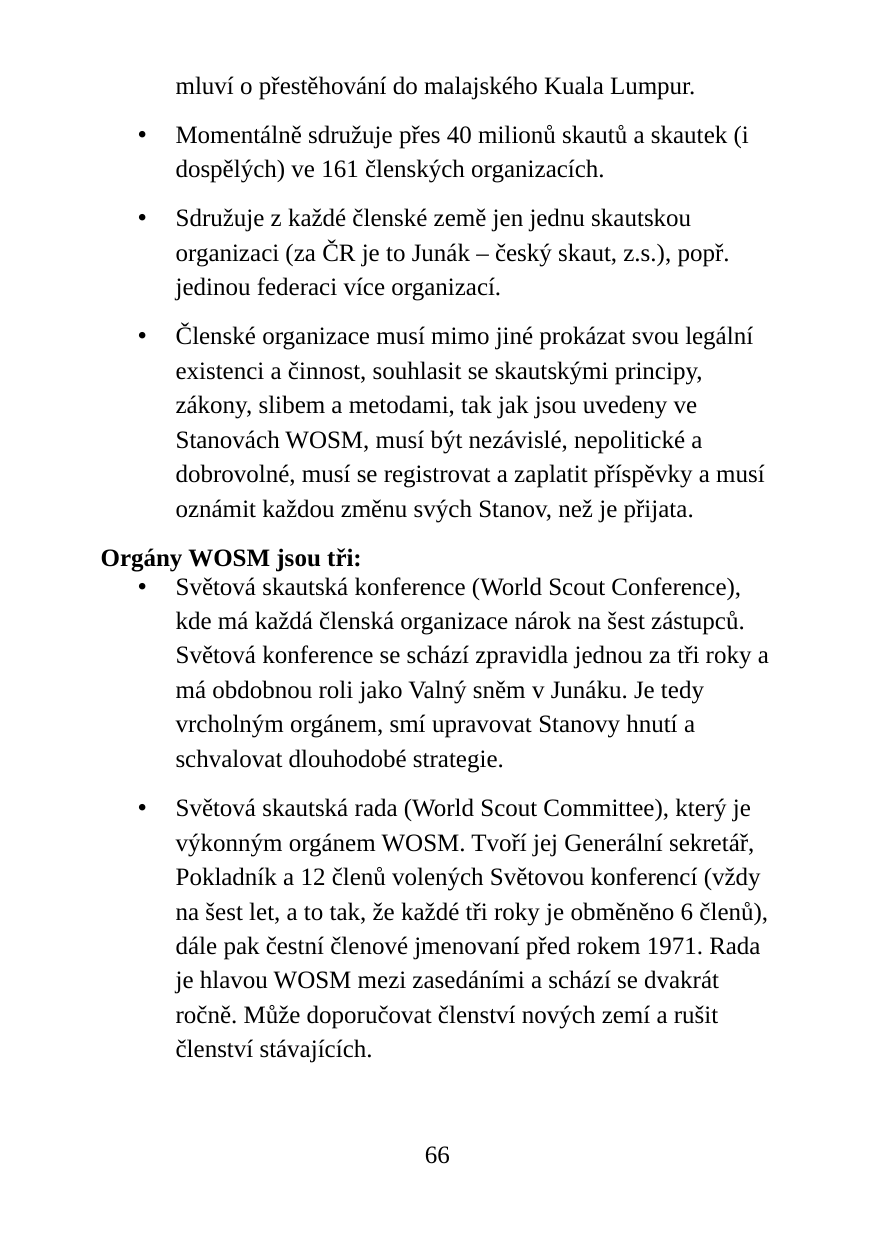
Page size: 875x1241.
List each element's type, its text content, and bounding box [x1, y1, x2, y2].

list Světová skautská rada (World Scout Committee), který je výkonným orgánem WOSM. Tvoří jej Generální sekretář, Pokladník a 12 členů volených Světovou konferencí (vždy na šest let, a to tak, že každé tři roky je obměněno 6 členů), dále pak čestní členové jmenovaní před rokem 1971. Rada je hlavou WOSM mezi zasedáními a schází se dvakrát ročně. Může doporučovat členství nových zemí a rušit členství stávajících. [138, 793, 774, 1063]
text Orgány WOSM jsou tři: [100, 543, 774, 572]
list Členské organizace musí mimo jiné prokázat svou legální existenci a činnost, souhlasit se skautskými principy, zákony, slibem a metodami, tak jak jsou uvedeny ve Stanovách WOSM, musí být nezávislé, nepolitické a dobrovolné, musí se registrovat a zaplatit příspěvky a musí oznámit každou změnu svých Stanov, než je přijata. [138, 321, 774, 523]
list Světová skautská konference (World Scout Conference), kde má každá členská organizace nárok na šest zástupců. Světová konference se schází zpravidla jednou za tři roky a má obdobnou roli jako Valný sněm v Junáku. Je tedy vrcholným orgánem, smí upravovat Stanovy hnutí a schvalovat dlouhodobé strategie. [138, 572, 774, 773]
list mluví o přestěhování do malajského Kuala Lumpur. [138, 71, 774, 99]
list Sdružuje z každé členské země jen jednu skautskou organizaci (za ČR je to Junák – český skaut, z.s.), popř. jedinou federaci více organizací. [138, 203, 774, 301]
list Momentálně sdružuje přes 40 milionů skautů a skautek (i dospělých) ve 161 členských organizacích. [138, 120, 774, 183]
